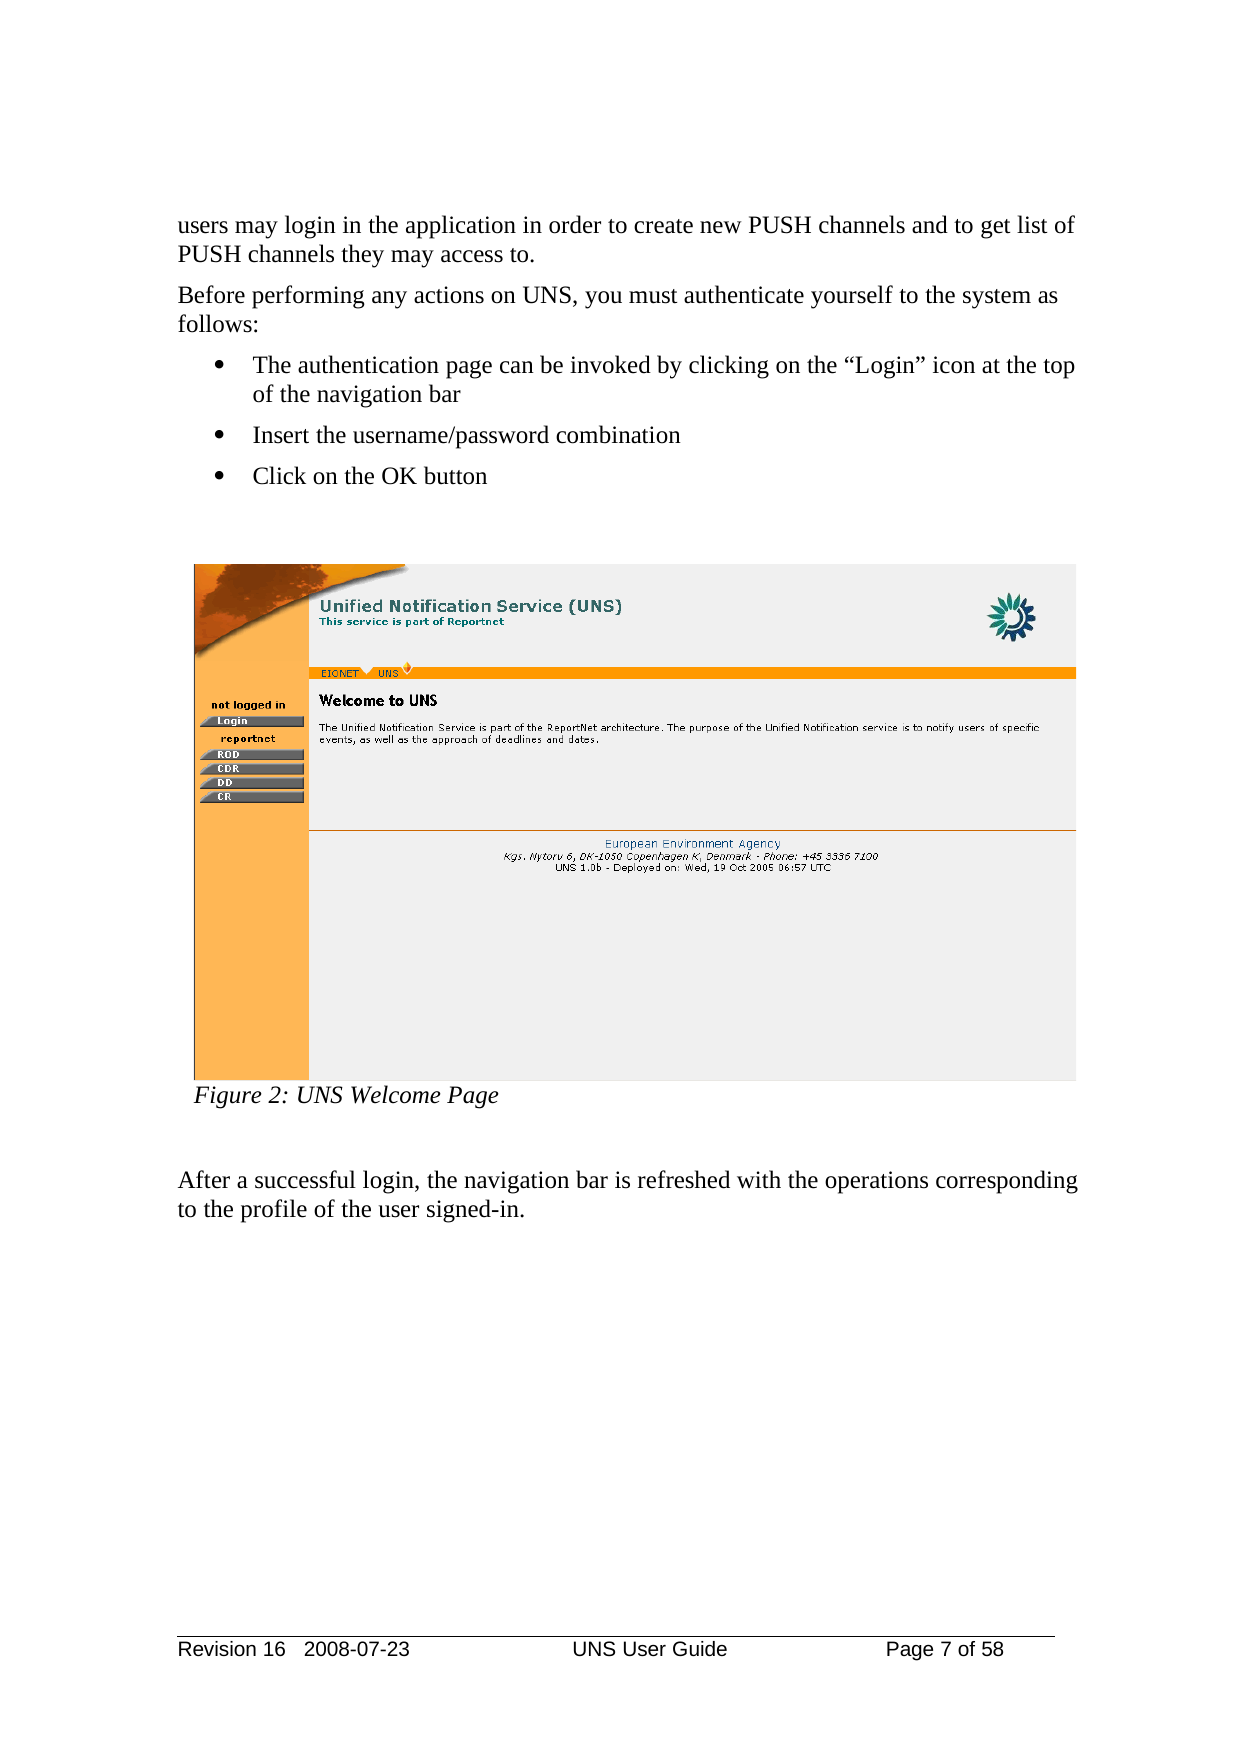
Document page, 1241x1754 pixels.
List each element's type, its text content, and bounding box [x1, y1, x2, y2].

text Figure 2: UNS Welcome Page [194, 1081, 1076, 1109]
text Before performing any actions on UNS, you must authenticate yourself to the system as follows: [177, 280, 1092, 338]
list Click on the OK button [215, 461, 1092, 490]
list The authentication page can be invoked by clicking on the “Login” icon at the top of the navigation bar [215, 350, 1092, 408]
picture [193, 564, 1077, 1081]
text users may login in the application in order to create new PUSH channels and to get list of PUSH channels they may access to. [177, 210, 1092, 268]
list Insert the username/password combination [215, 420, 1092, 449]
text After a successful login, the navigation bar is refreshed with the operations corresponding to the profile of the user signed-in. [177, 1165, 1092, 1223]
